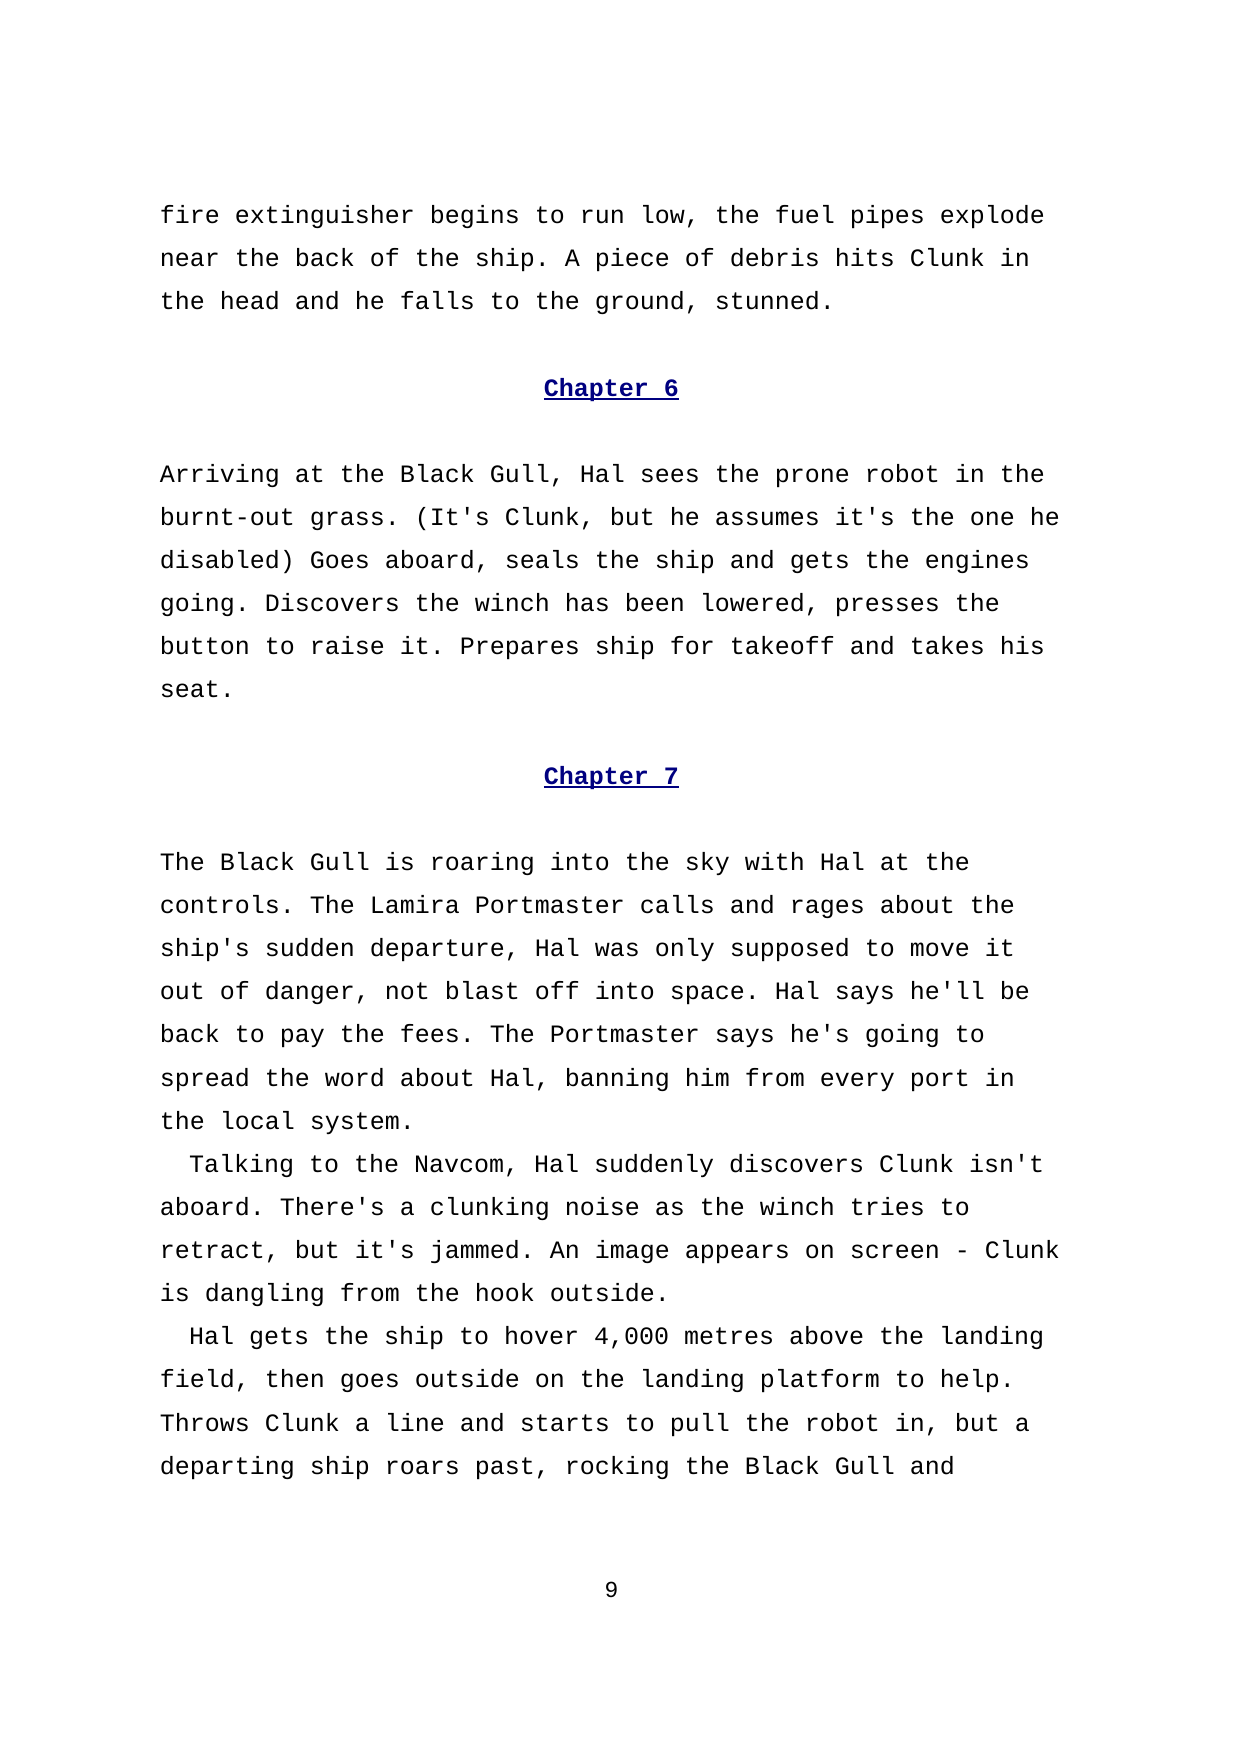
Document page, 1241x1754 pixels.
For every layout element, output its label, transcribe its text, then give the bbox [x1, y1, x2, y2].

text The Black Gull is roaring into the sky with Hal at the controls. The Lamira Portmaster calls and rages about the ship's sudden departure, Hal was only supposed to move it out of danger, not blast off into space. Hal says he'll be back to pay the fees. The Portmaster says he's going to spread the word about Hal, banning him from every port in the local system. [159, 836, 1063, 1138]
text Arriving at the Black Gull, Hal sees the prone robot in the burnt-out grass. (It's Clunk, but he assumes it's the one he disabled) Goes aboard, seals the ship and gets the engines going. Discovers the winch has been lowered, presses the button to raise it. Prepares ship for takeoff and takes his seat. [159, 448, 1063, 706]
text Talking to the Navcom, Hal suddenly discovers Clunk isn't aboard. There's a clunking noise as the winch tries to retract, but it's jammed. An image appears on screen - Clunk is dangling from the hook outside. [159, 1138, 1063, 1310]
text fire extinguisher begins to run low, the fuel pipes explode near the back of the ship. A piece of debris hits Clunk in the head and he falls to the ground, stunned. [159, 189, 1063, 318]
subtitle Chapter 7 [159, 749, 1063, 793]
text Hal gets the ship to hover 4,000 metres above the landing field, then goes outside on the landing platform to help. Throws Clunk a line and starts to pull the robot in, but a departing ship roars past, rocking the Black Gull and [159, 1310, 1063, 1483]
subtitle Chapter 6 [159, 361, 1063, 404]
